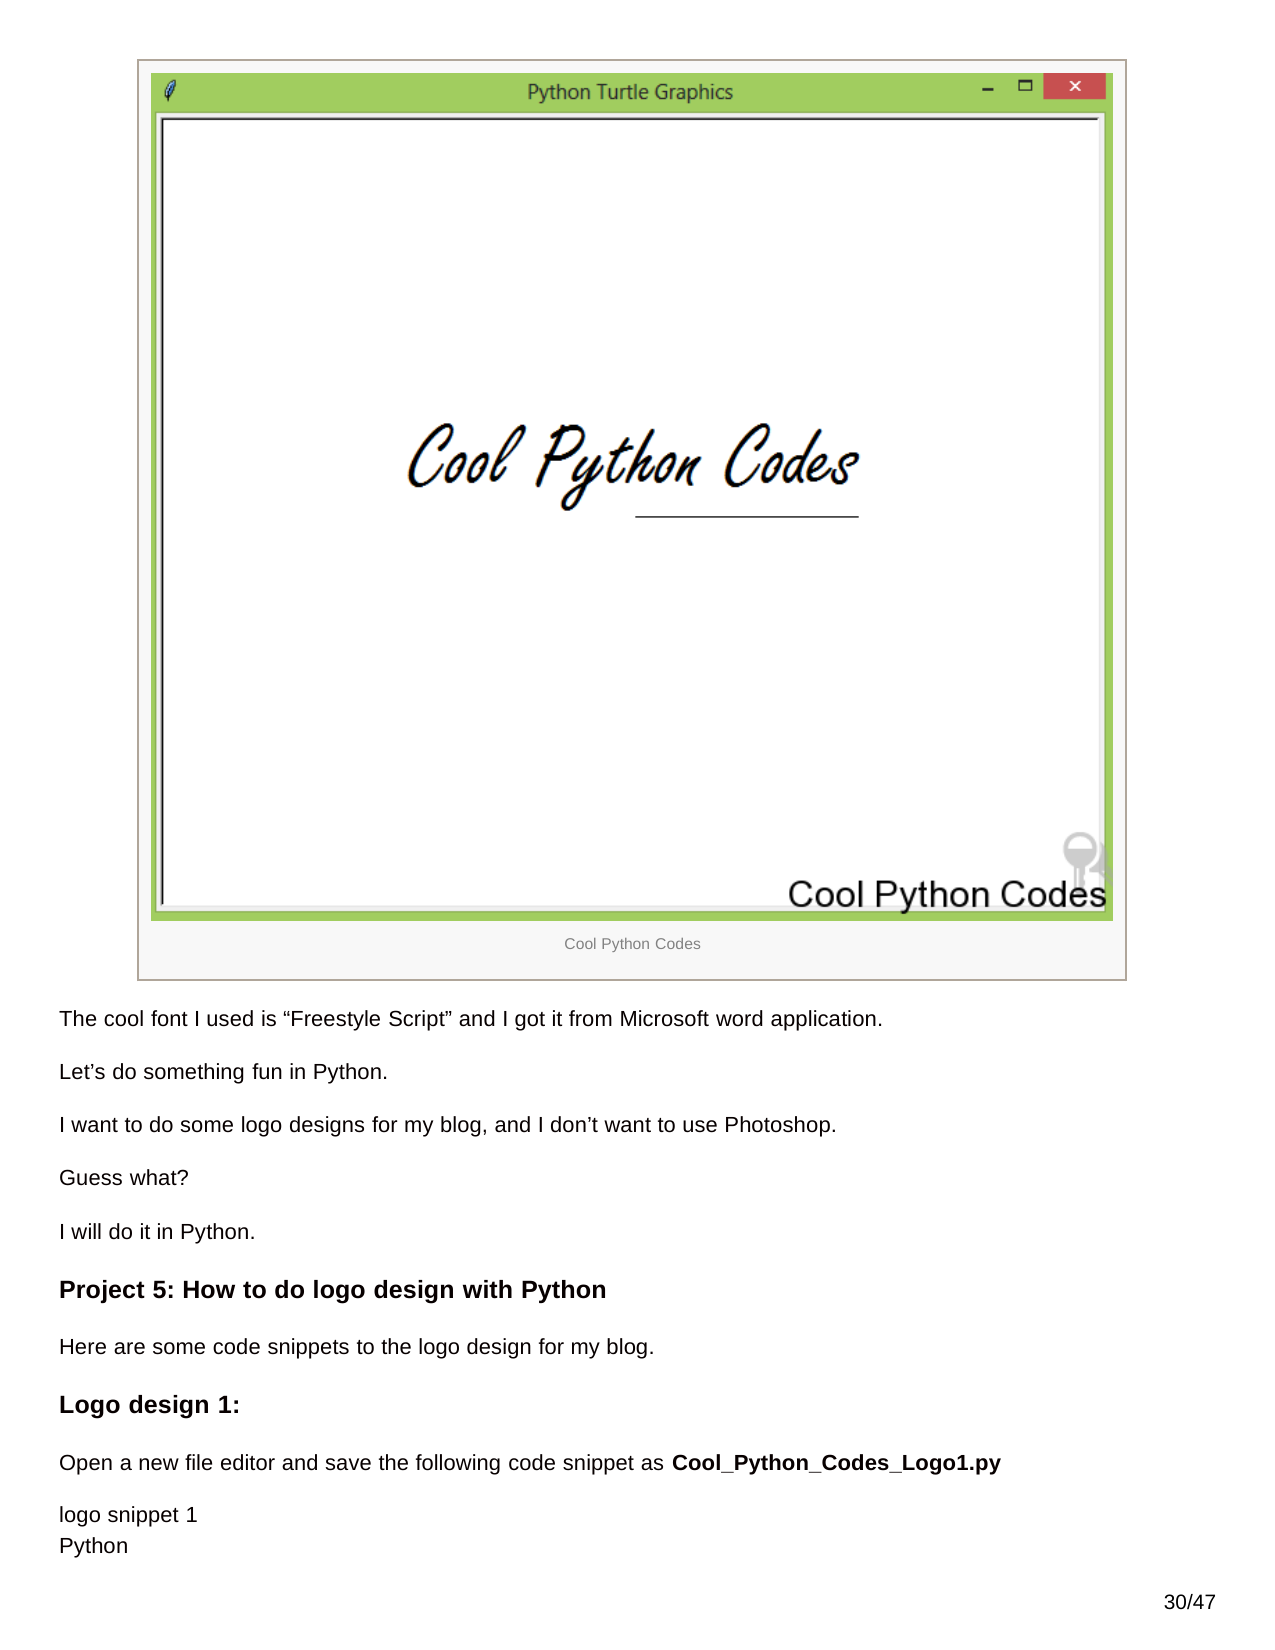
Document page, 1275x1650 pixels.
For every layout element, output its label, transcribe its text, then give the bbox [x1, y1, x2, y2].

text The cool font I used is “Freestyle Script” and I got it from Microsoft word application. Let’s do something fun in Python. [59, 1006, 893, 1084]
text Logo design 1: [59, 1390, 1229, 1419]
text Here are some code snippets to the logo design for my blog. [59, 1334, 1229, 1359]
text logo snippet 1 [59, 1502, 1229, 1527]
picture [151, 73, 1113, 921]
text I want to do some logo designs for my blog, and I don’t want to use Photoshop. Guess what? [59, 1112, 848, 1190]
text I will do it in Python. [59, 1219, 1229, 1244]
text Project 5: How to do logo design with Python [59, 1275, 1229, 1304]
text Open a new file editor and save the following code snippet as Cool_Python_Codes_Logo1.py [59, 1449, 1229, 1474]
text Python [59, 1533, 1229, 1558]
